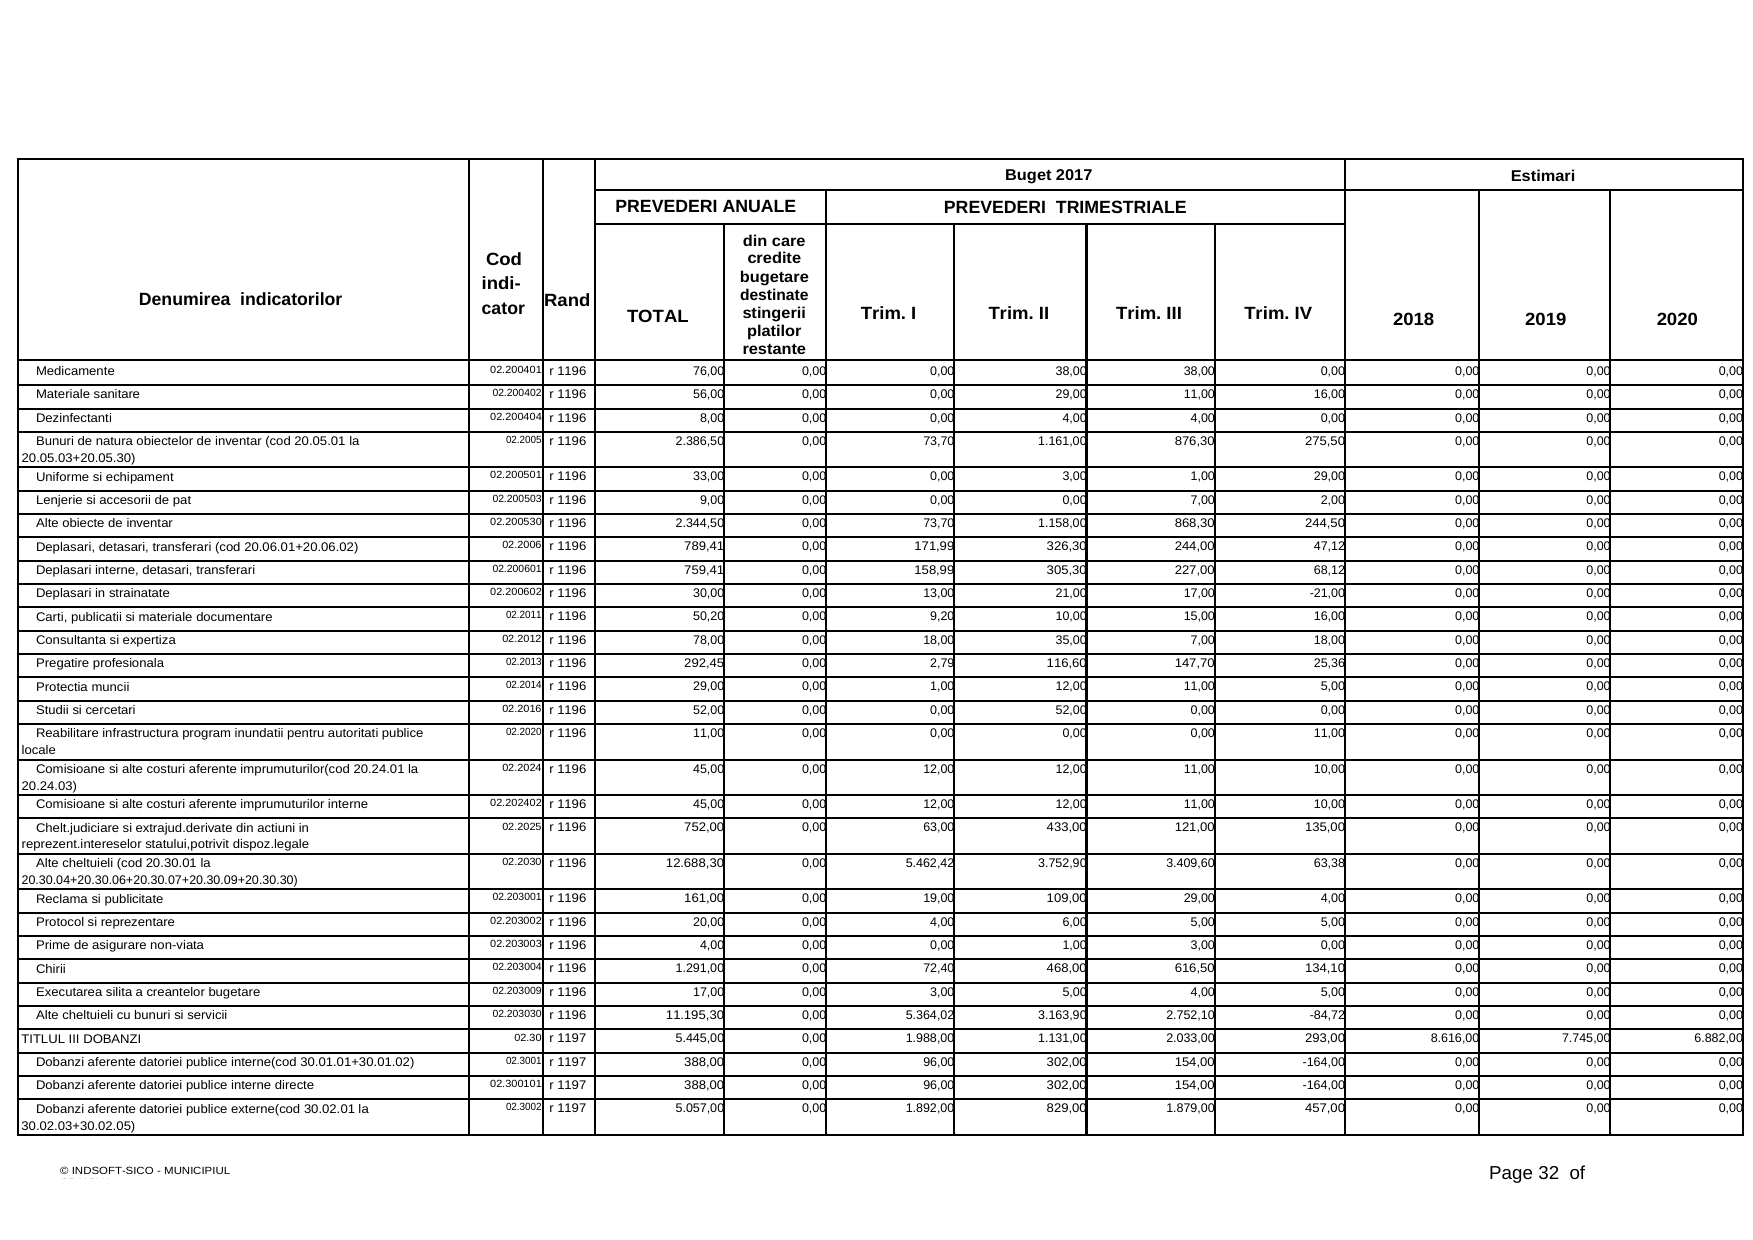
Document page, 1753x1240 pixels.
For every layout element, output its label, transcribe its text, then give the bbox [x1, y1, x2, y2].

table_cell 0,00 [1346, 937, 1478, 958]
table_cell 0,00 [1611, 702, 1742, 723]
table_cell r 1196 [544, 492, 594, 513]
table_cell r 1196 [544, 361, 594, 384]
table_cell Studii si cercetari [19, 702, 468, 723]
table_cell 02.202402 [470, 796, 542, 817]
table_cell 134,10 [1216, 960, 1344, 982]
table_cell 0,00 [1611, 937, 1742, 958]
table_cell 0,00 [1611, 608, 1742, 629]
table_cell 02.200404 [470, 410, 542, 431]
table_cell 0,00 [1088, 725, 1214, 758]
table_cell 4,00 [596, 937, 723, 958]
table_cell 0,00 [1346, 655, 1478, 676]
table_cell r 1196 [544, 655, 594, 676]
table_cell 1.892,00 [827, 1100, 953, 1134]
table_cell r 1196 [544, 761, 594, 794]
table_cell 0,00 [1346, 914, 1478, 935]
table_cell r 1196 [544, 386, 594, 407]
table_cell 5,00 [1088, 914, 1214, 935]
table_cell 02.2020 [470, 725, 542, 758]
table_cell 10,00 [1216, 761, 1344, 794]
table_cell Dobanzi aferente datoriei publice externe(cod 30.02.01 la 30.02.03+30.02.05) [19, 1100, 468, 1134]
table_header Buget 2017 [596, 160, 1344, 189]
table_cell 0,00 [1611, 914, 1742, 935]
table_cell 0,00 [1346, 1077, 1478, 1098]
table_cell 12,00 [955, 796, 1085, 817]
table_cell 02.2006 [470, 538, 542, 559]
table_cell r 1197 [544, 1077, 594, 1098]
table_cell 0,00 [955, 725, 1085, 758]
table_cell 388,00 [596, 1077, 723, 1098]
table_cell Reabilitare infrastructura program inundatii pentru autoritati publice locale [19, 725, 468, 758]
table_cell 29,00 [1088, 890, 1214, 912]
table_cell r 1196 [544, 562, 594, 583]
table_header Rand [544, 160, 594, 359]
table_cell 0,00 [1480, 855, 1609, 888]
table_cell 0,00 [1611, 1054, 1742, 1075]
table_cell 0,00 [1346, 796, 1478, 817]
table_cell Deplasari, detasari, transferari (cod 20.06.01+20.06.02) [19, 538, 468, 559]
table_cell 12,00 [827, 761, 953, 794]
table_cell 0,00 [1346, 1054, 1478, 1075]
table_cell 02.2013 [470, 655, 542, 676]
table_cell 0,00 [1346, 960, 1478, 982]
table_cell 0,00 [1346, 515, 1478, 536]
table_cell 11.195,30 [596, 1007, 723, 1028]
table_cell 759,41 [596, 562, 723, 583]
table_cell 0,00 [725, 410, 825, 431]
table_cell 0,00 [1611, 492, 1742, 513]
table_cell Lenjerie si accesorii de pat [19, 492, 468, 513]
table_cell 8.616,00 [1346, 1030, 1478, 1052]
table_cell 147,70 [1088, 655, 1214, 676]
table_cell 0,00 [725, 1007, 825, 1028]
table_cell Deplasari interne, detasari, transferari [19, 562, 468, 583]
table_cell 0,00 [1611, 890, 1742, 912]
table_cell 5,00 [1216, 914, 1344, 935]
table_cell 19,00 [827, 890, 953, 912]
table_cell PREVEDERI TRIMESTRIALE [827, 191, 1344, 223]
table_cell 5,00 [1216, 984, 1344, 1005]
table_cell 0,00 [1480, 608, 1609, 629]
table_cell r 1197 [544, 1054, 594, 1075]
table_cell 50,20 [596, 608, 723, 629]
table_cell 0,00 [725, 1100, 825, 1134]
table_cell 11,00 [1088, 386, 1214, 407]
table_cell 2.033,00 [1088, 1030, 1214, 1052]
table_cell 0,00 [725, 632, 825, 653]
table_cell 302,00 [955, 1054, 1085, 1075]
table_cell r 1196 [544, 468, 594, 489]
table_cell 0,00 [1611, 819, 1742, 853]
table_cell 0,00 [1480, 1100, 1609, 1134]
table_cell 0,00 [1480, 562, 1609, 583]
table_cell Trim. IV [1216, 225, 1344, 359]
table_cell 0,00 [827, 492, 953, 513]
table_cell 12,00 [955, 761, 1085, 794]
table_cell 0,00 [1346, 538, 1478, 559]
table_cell Consultanta si expertiza [19, 632, 468, 653]
table_cell 0,00 [1216, 361, 1344, 384]
table_cell 468,00 [955, 960, 1085, 982]
table_cell 1.291,00 [596, 960, 723, 982]
table_cell 78,00 [596, 632, 723, 653]
table_cell 10,00 [1216, 796, 1344, 817]
table_cell 0,00 [1480, 585, 1609, 606]
table_cell 0,00 [1480, 386, 1609, 407]
table_cell 0,00 [1611, 562, 1742, 583]
table_cell 0,00 [1346, 492, 1478, 513]
table_cell 0,00 [1480, 761, 1609, 794]
table_cell Dobanzi aferente datoriei publice interne(cod 30.01.01+30.01.02) [19, 1054, 468, 1075]
table_cell 116,60 [955, 655, 1085, 676]
table_cell Trim. III [1088, 225, 1214, 359]
table_cell 0,00 [1346, 562, 1478, 583]
table_cell 02.203001 [470, 890, 542, 912]
table_cell 0,00 [1480, 468, 1609, 489]
table_cell r 1196 [544, 632, 594, 653]
table_cell 227,00 [1088, 562, 1214, 583]
table_cell 02.203009 [470, 984, 542, 1005]
table_cell 5,00 [955, 984, 1085, 1005]
table_cell -84,72 [1216, 1007, 1344, 1028]
table_cell 0,00 [1611, 725, 1742, 758]
table_cell 3,00 [955, 468, 1085, 489]
table_cell 0,00 [1480, 655, 1609, 676]
table_cell 0,00 [1346, 433, 1478, 466]
table_cell Dezinfectanti [19, 410, 468, 431]
table_cell 0,00 [1216, 937, 1344, 958]
table_cell 0,00 [725, 855, 825, 888]
table_cell 0,00 [1611, 468, 1742, 489]
table_cell 433,00 [955, 819, 1085, 853]
table_cell 0,00 [1480, 702, 1609, 723]
table_cell 9,20 [827, 608, 953, 629]
table_cell 0,00 [1346, 855, 1478, 888]
table_cell 0,00 [1480, 819, 1609, 853]
table_cell 73,70 [827, 515, 953, 536]
table_cell 5.445,00 [596, 1030, 723, 1052]
table_cell 789,41 [596, 538, 723, 559]
table_header Estimari [1346, 160, 1742, 189]
table_cell 02.203003 [470, 937, 542, 958]
table_cell 02.2011 [470, 608, 542, 629]
table_cell 0,00 [725, 608, 825, 629]
table_cell 11,00 [1216, 725, 1344, 758]
table_cell 0,00 [1480, 433, 1609, 466]
table_cell 0,00 [1346, 725, 1478, 758]
table_cell 0,00 [725, 960, 825, 982]
table_cell 2.752,10 [1088, 1007, 1214, 1028]
table_cell 3,00 [1088, 937, 1214, 958]
table_cell 0,00 [1480, 515, 1609, 536]
table_cell 33,00 [596, 468, 723, 489]
table_cell Protectia muncii [19, 678, 468, 699]
table_cell 18,00 [827, 632, 953, 653]
table_cell 0,00 [1346, 468, 1478, 489]
table_cell 0,00 [1611, 515, 1742, 536]
table_cell Trim. II [955, 225, 1085, 359]
table_cell 868,30 [1088, 515, 1214, 536]
table_cell 0,00 [1611, 585, 1742, 606]
table_cell 0,00 [725, 796, 825, 817]
table_cell 0,00 [725, 386, 825, 407]
table_cell 0,00 [725, 433, 825, 466]
table_cell 56,00 [596, 386, 723, 407]
table_cell 0,00 [1480, 410, 1609, 431]
table_cell 154,00 [1088, 1077, 1214, 1098]
table_cell 326,30 [955, 538, 1085, 559]
table_cell 0,00 [725, 761, 825, 794]
table_cell 45,00 [596, 761, 723, 794]
table_cell Chelt.judiciare si extrajud.derivate din actiuni in reprezent.intereselor statului,potrivit dispoz.legale [19, 819, 468, 853]
table_cell 17,00 [596, 984, 723, 1005]
table_cell 0,00 [1346, 361, 1478, 384]
table_cell 5.462,42 [827, 855, 953, 888]
table_cell 02.200503 [470, 492, 542, 513]
table_cell r 1196 [544, 937, 594, 958]
table_cell -21,00 [1216, 585, 1344, 606]
table_cell PREVEDERI ANUALE [596, 191, 825, 223]
table_cell 4,00 [1216, 890, 1344, 912]
table_cell 0,00 [827, 386, 953, 407]
table_cell 0,00 [1346, 761, 1478, 794]
table_cell Comisioane si alte costuri aferente imprumuturilor interne [19, 796, 468, 817]
table_cell 17,00 [1088, 585, 1214, 606]
table_cell 2020 [1611, 191, 1742, 359]
table_cell 0,00 [725, 361, 825, 384]
table_cell 752,00 [596, 819, 723, 853]
table_cell 02.200530 [470, 515, 542, 536]
table_cell 135,00 [1216, 819, 1344, 853]
table_cell 0,00 [827, 937, 953, 958]
table_cell Alte cheltuieli cu bunuri si servicii [19, 1007, 468, 1028]
table_cell 30,00 [596, 585, 723, 606]
table_cell 0,00 [725, 1054, 825, 1075]
table_cell r 1196 [544, 796, 594, 817]
table_header Cod indi- cator [470, 160, 542, 359]
table_cell 0,00 [725, 492, 825, 513]
table_cell 275,50 [1216, 433, 1344, 466]
table_cell 02.200601 [470, 562, 542, 583]
table_cell 72,40 [827, 960, 953, 982]
table_cell TOTAL [596, 225, 723, 359]
table_cell 11,00 [1088, 678, 1214, 699]
table_cell 0,00 [1346, 984, 1478, 1005]
table_cell 3.409,60 [1088, 855, 1214, 888]
table_cell 6.882,00 [1611, 1030, 1742, 1052]
table_cell 0,00 [1480, 492, 1609, 513]
table_cell r 1196 [544, 984, 594, 1005]
table_cell r 1196 [544, 410, 594, 431]
table_cell 305,30 [955, 562, 1085, 583]
table_cell 244,50 [1216, 515, 1344, 536]
table_cell 02.2016 [470, 702, 542, 723]
table_cell 47,12 [1216, 538, 1344, 559]
table_cell 8,00 [596, 410, 723, 431]
table_cell 7.745,00 [1480, 1030, 1609, 1052]
table_cell Uniforme si echipament [19, 468, 468, 489]
table_cell 457,00 [1216, 1100, 1344, 1134]
table_cell 02.2014 [470, 678, 542, 699]
table_cell 0,00 [1216, 410, 1344, 431]
table_cell 876,30 [1088, 433, 1214, 466]
table_cell 73,70 [827, 433, 953, 466]
table_cell 154,00 [1088, 1054, 1214, 1075]
table_cell r 1196 [544, 819, 594, 853]
table_cell 0,00 [1611, 433, 1742, 466]
table_cell 0,00 [1346, 410, 1478, 431]
table_cell 1,00 [827, 678, 953, 699]
table_cell 244,00 [1088, 538, 1214, 559]
table_cell 0,00 [827, 468, 953, 489]
table_cell 0,00 [1346, 608, 1478, 629]
table_cell 0,00 [1346, 702, 1478, 723]
table_cell 0,00 [725, 678, 825, 699]
table_cell 6,00 [955, 914, 1085, 935]
table_cell r 1196 [544, 855, 594, 888]
table_cell 0,00 [725, 538, 825, 559]
table_cell 3,00 [827, 984, 953, 1005]
table_cell 0,00 [1611, 761, 1742, 794]
table_cell 0,00 [1480, 960, 1609, 982]
table_cell 2,79 [827, 655, 953, 676]
table_cell 0,00 [1480, 890, 1609, 912]
table_cell Executarea silita a creantelor bugetare [19, 984, 468, 1005]
table_cell 16,00 [1216, 386, 1344, 407]
table_cell r 1196 [544, 702, 594, 723]
table_cell 52,00 [955, 702, 1085, 723]
table_cell 16,00 [1216, 608, 1344, 629]
table_cell 0,00 [1611, 655, 1742, 676]
table_cell 02.2024 [470, 761, 542, 794]
table_cell 11,00 [596, 725, 723, 758]
table_cell 1.158,00 [955, 515, 1085, 536]
table_cell 0,00 [725, 914, 825, 935]
table_cell 0,00 [1346, 1007, 1478, 1028]
table_cell 0,00 [1611, 410, 1742, 431]
table_cell 1,00 [1088, 468, 1214, 489]
table_cell 63,38 [1216, 855, 1344, 888]
table_cell r 1196 [544, 538, 594, 559]
table_cell r 1196 [544, 960, 594, 982]
table_cell 0,00 [1346, 890, 1478, 912]
table_cell 02.3001 [470, 1054, 542, 1075]
table_cell 5.364,02 [827, 1007, 953, 1028]
table_cell 29,00 [955, 386, 1085, 407]
table_cell 0,00 [1480, 914, 1609, 935]
table_cell 76,00 [596, 361, 723, 384]
table_cell 18,00 [1216, 632, 1344, 653]
table_cell 52,00 [596, 702, 723, 723]
table_cell 829,00 [955, 1100, 1085, 1134]
table_cell 0,00 [827, 410, 953, 431]
table_cell 0,00 [1346, 585, 1478, 606]
table_cell 20,00 [596, 914, 723, 935]
table_cell r 1197 [544, 1030, 594, 1052]
table_cell 02.203004 [470, 960, 542, 982]
table_cell Reclama si publicitate [19, 890, 468, 912]
table_cell Dobanzi aferente datoriei publice interne directe [19, 1077, 468, 1098]
table_cell Materiale sanitare [19, 386, 468, 407]
table_cell 0,00 [1480, 538, 1609, 559]
table_cell Alte cheltuieli (cod 20.30.01 la 20.30.04+20.30.06+20.30.07+20.30.09+20.30.30) [19, 855, 468, 888]
table_cell 02.2012 [470, 632, 542, 653]
table_cell Protocol si reprezentare [19, 914, 468, 935]
table_cell 0,00 [827, 702, 953, 723]
table_cell 4,00 [827, 914, 953, 935]
table_cell 0,00 [725, 1030, 825, 1052]
table_cell 0,00 [1480, 1054, 1609, 1075]
table_cell -164,00 [1216, 1054, 1344, 1075]
table_cell 15,00 [1088, 608, 1214, 629]
table_cell 96,00 [827, 1077, 953, 1098]
table_cell r 1196 [544, 725, 594, 758]
table_cell 0,00 [1611, 1077, 1742, 1098]
table_cell 63,00 [827, 819, 953, 853]
table_cell 0,00 [1611, 386, 1742, 407]
table_cell 293,00 [1216, 1030, 1344, 1052]
table_cell TITLUL III DOBANZI [19, 1030, 468, 1052]
table_cell 0,00 [827, 361, 953, 384]
table_cell 2,00 [1216, 492, 1344, 513]
table_cell 0,00 [725, 468, 825, 489]
table_cell 0,00 [1346, 678, 1478, 699]
table_cell Bunuri de natura obiectelor de inventar (cod 20.05.01 la 20.05.03+20.05.30) [19, 433, 468, 466]
table_cell 45,00 [596, 796, 723, 817]
table_cell 0,00 [1480, 984, 1609, 1005]
table_cell r 1196 [544, 678, 594, 699]
table_cell Prime de asigurare non-viata [19, 937, 468, 958]
table_cell 2019 [1480, 191, 1609, 359]
table_cell 12,00 [827, 796, 953, 817]
table_cell 0,00 [725, 585, 825, 606]
table_cell 0,00 [955, 492, 1085, 513]
table_cell r 1196 [544, 608, 594, 629]
table_cell r 1196 [544, 914, 594, 935]
table_cell 2.386,50 [596, 433, 723, 466]
table_cell 02.200401 [470, 361, 542, 384]
table_cell 109,00 [955, 890, 1085, 912]
table_cell 0,00 [725, 890, 825, 912]
table_cell 0,00 [1088, 702, 1214, 723]
table_cell 10,00 [955, 608, 1085, 629]
table_cell 121,00 [1088, 819, 1214, 853]
table_cell 12,00 [955, 678, 1085, 699]
table_cell r 1197 [544, 1100, 594, 1134]
table_cell 0,00 [1346, 819, 1478, 853]
table_cell 02.2025 [470, 819, 542, 853]
table_cell 02.300101 [470, 1077, 542, 1098]
table_cell 02.30 [470, 1030, 542, 1052]
table_cell 0,00 [725, 937, 825, 958]
table_cell 0,00 [725, 819, 825, 853]
table_cell 02.200501 [470, 468, 542, 489]
table_cell 0,00 [827, 725, 953, 758]
table_cell 616,50 [1088, 960, 1214, 982]
table_cell 0,00 [1480, 632, 1609, 653]
table_cell 5.057,00 [596, 1100, 723, 1134]
table_cell din care credite bugetare destinate stingerii platilor restante [725, 225, 825, 359]
table_cell 0,00 [1346, 386, 1478, 407]
table_cell Pregatire profesionala [19, 655, 468, 676]
table_cell 0,00 [725, 984, 825, 1005]
table_cell 0,00 [1611, 1007, 1742, 1028]
table_cell 11,00 [1088, 761, 1214, 794]
table_cell 25,36 [1216, 655, 1344, 676]
table_cell 0,00 [1611, 632, 1742, 653]
table_cell -164,00 [1216, 1077, 1344, 1098]
table_cell 35,00 [955, 632, 1085, 653]
table_cell 388,00 [596, 1054, 723, 1075]
table_cell 02.2005 [470, 433, 542, 466]
table_cell 0,00 [725, 725, 825, 758]
table_header Denumirea indicatorilor [19, 160, 468, 359]
table_cell 4,00 [955, 410, 1085, 431]
table_cell 0,00 [1346, 1100, 1478, 1134]
table_cell 7,00 [1088, 492, 1214, 513]
table_cell 0,00 [725, 562, 825, 583]
table_cell Carti, publicatii si materiale documentare [19, 608, 468, 629]
table_cell 0,00 [1611, 984, 1742, 1005]
table_cell 0,00 [725, 515, 825, 536]
table_cell 11,00 [1088, 796, 1214, 817]
table_cell 2.344,50 [596, 515, 723, 536]
table_cell 0,00 [1611, 1100, 1742, 1134]
table_cell 29,00 [1216, 468, 1344, 489]
table_cell Medicamente [19, 361, 468, 384]
table_cell 1.161,00 [955, 433, 1085, 466]
table_cell 3.752,90 [955, 855, 1085, 888]
table_cell 0,00 [1480, 361, 1609, 384]
table_cell 96,00 [827, 1054, 953, 1075]
table_cell 302,00 [955, 1077, 1085, 1098]
table_cell 0,00 [1346, 632, 1478, 653]
table_cell r 1196 [544, 433, 594, 466]
table_cell 2018 [1346, 191, 1478, 359]
table_cell 0,00 [1480, 1077, 1609, 1098]
table_cell 02.2030 [470, 855, 542, 888]
table_cell 0,00 [1611, 361, 1742, 384]
table_cell r 1196 [544, 585, 594, 606]
table_cell 38,00 [1088, 361, 1214, 384]
table_cell 158,99 [827, 562, 953, 583]
table_cell 3.163,90 [955, 1007, 1085, 1028]
table_cell 0,00 [1480, 937, 1609, 958]
table_cell 4,00 [1088, 410, 1214, 431]
table_cell Alte obiecte de inventar [19, 515, 468, 536]
table_cell 0,00 [1611, 855, 1742, 888]
table_cell r 1196 [544, 890, 594, 912]
table_cell 1.879,00 [1088, 1100, 1214, 1134]
table_cell 171,99 [827, 538, 953, 559]
table_cell 0,00 [1611, 538, 1742, 559]
table_cell Deplasari in strainatate [19, 585, 468, 606]
table_cell Trim. I [827, 225, 953, 359]
table_cell 02.3002 [470, 1100, 542, 1134]
table_cell 7,00 [1088, 632, 1214, 653]
table_cell 0,00 [725, 1077, 825, 1098]
table_cell 5,00 [1216, 678, 1344, 699]
table_cell 1.988,00 [827, 1030, 953, 1052]
table_cell 0,00 [1480, 678, 1609, 699]
table_cell 161,00 [596, 890, 723, 912]
table_cell 13,00 [827, 585, 953, 606]
table_cell 4,00 [1088, 984, 1214, 1005]
table_cell 0,00 [725, 655, 825, 676]
table_cell 0,00 [1480, 796, 1609, 817]
table_cell 0,00 [1480, 725, 1609, 758]
table_cell 38,00 [955, 361, 1085, 384]
table_cell 12.688,30 [596, 855, 723, 888]
table_cell 0,00 [725, 702, 825, 723]
table_cell r 1196 [544, 1007, 594, 1028]
table_cell 0,00 [1611, 960, 1742, 982]
table_cell 0,00 [1480, 1007, 1609, 1028]
table_cell 02.203030 [470, 1007, 542, 1028]
table_cell 0,00 [1611, 678, 1742, 699]
table_cell 0,00 [1216, 702, 1344, 723]
table_cell 9,00 [596, 492, 723, 513]
table_cell 02.200602 [470, 585, 542, 606]
table_cell Chirii [19, 960, 468, 982]
table_cell 68,12 [1216, 562, 1344, 583]
table_cell r 1196 [544, 515, 594, 536]
table_cell 21,00 [955, 585, 1085, 606]
table_cell 292,45 [596, 655, 723, 676]
table_cell 02.203002 [470, 914, 542, 935]
table_cell 02.200402 [470, 386, 542, 407]
table_cell 1,00 [955, 937, 1085, 958]
table_cell Comisioane si alte costuri aferente imprumuturilor(cod 20.24.01 la 20.24.03) [19, 761, 468, 794]
table_cell 1.131,00 [955, 1030, 1085, 1052]
table_cell 0,00 [1611, 796, 1742, 817]
table_cell 29,00 [596, 678, 723, 699]
